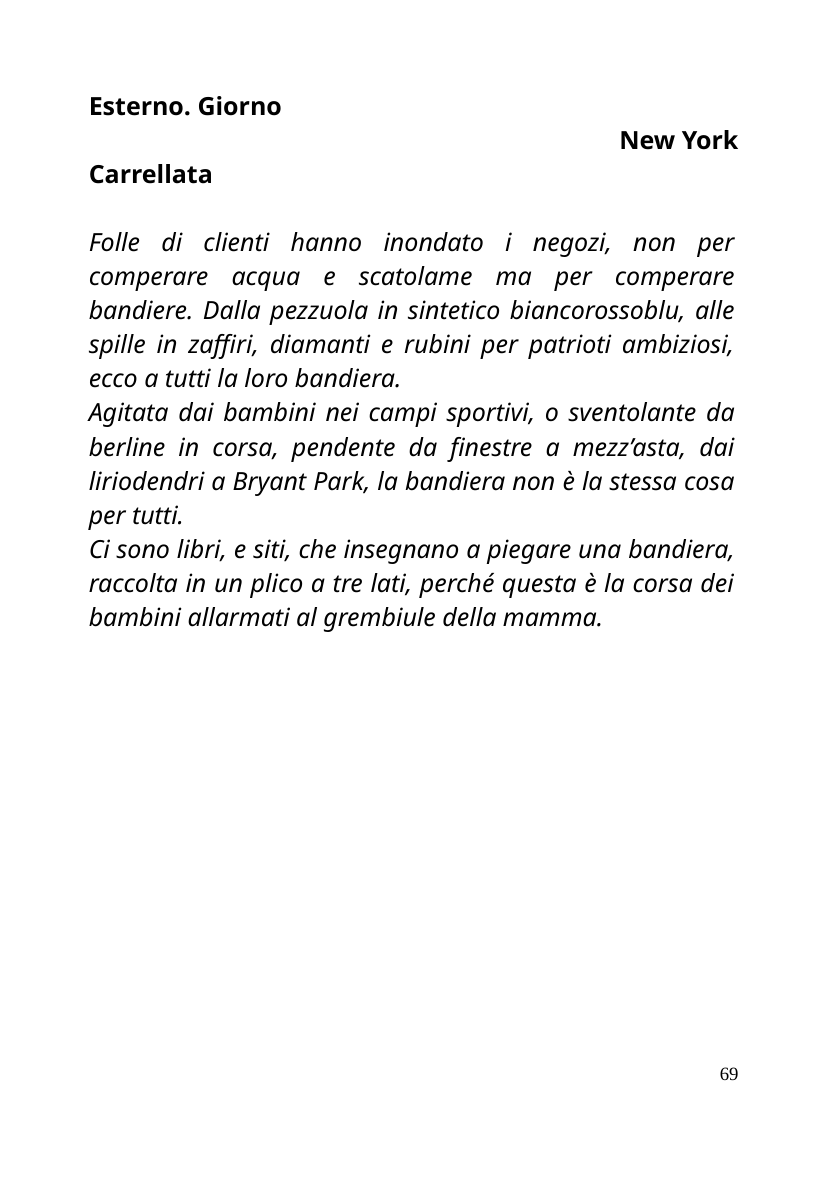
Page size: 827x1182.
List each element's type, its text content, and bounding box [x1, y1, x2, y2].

text Agitata dai bambini nei campi sportivi, o sventolante da berline in corsa, pendente da finestre a mezz’asta, dai liriodendri a Bryant Park, la bandiera non è la stessa cosa per tutti. [88, 395, 738, 531]
text Ci sono libri, e siti, che insegnano a piegare una bandiera, raccolta in un plico a tre lati, perché questa è la corsa dei bambini allarmati al grembiule della mamma. [88, 531, 738, 633]
text Esterno. Giorno [88, 88, 738, 123]
text Folle di clienti hanno inondato i negozi, non per comperare acqua e scatolame ma per comperare bandiere. Dalla pezzuola in sintetico biancorossoblu, alle spille in zaffiri, diamanti e rubini per patrioti ambiziosi, ecco a tutti la loro bandiera. [88, 225, 738, 395]
text New York [88, 123, 738, 157]
text Carrellata [88, 157, 738, 191]
